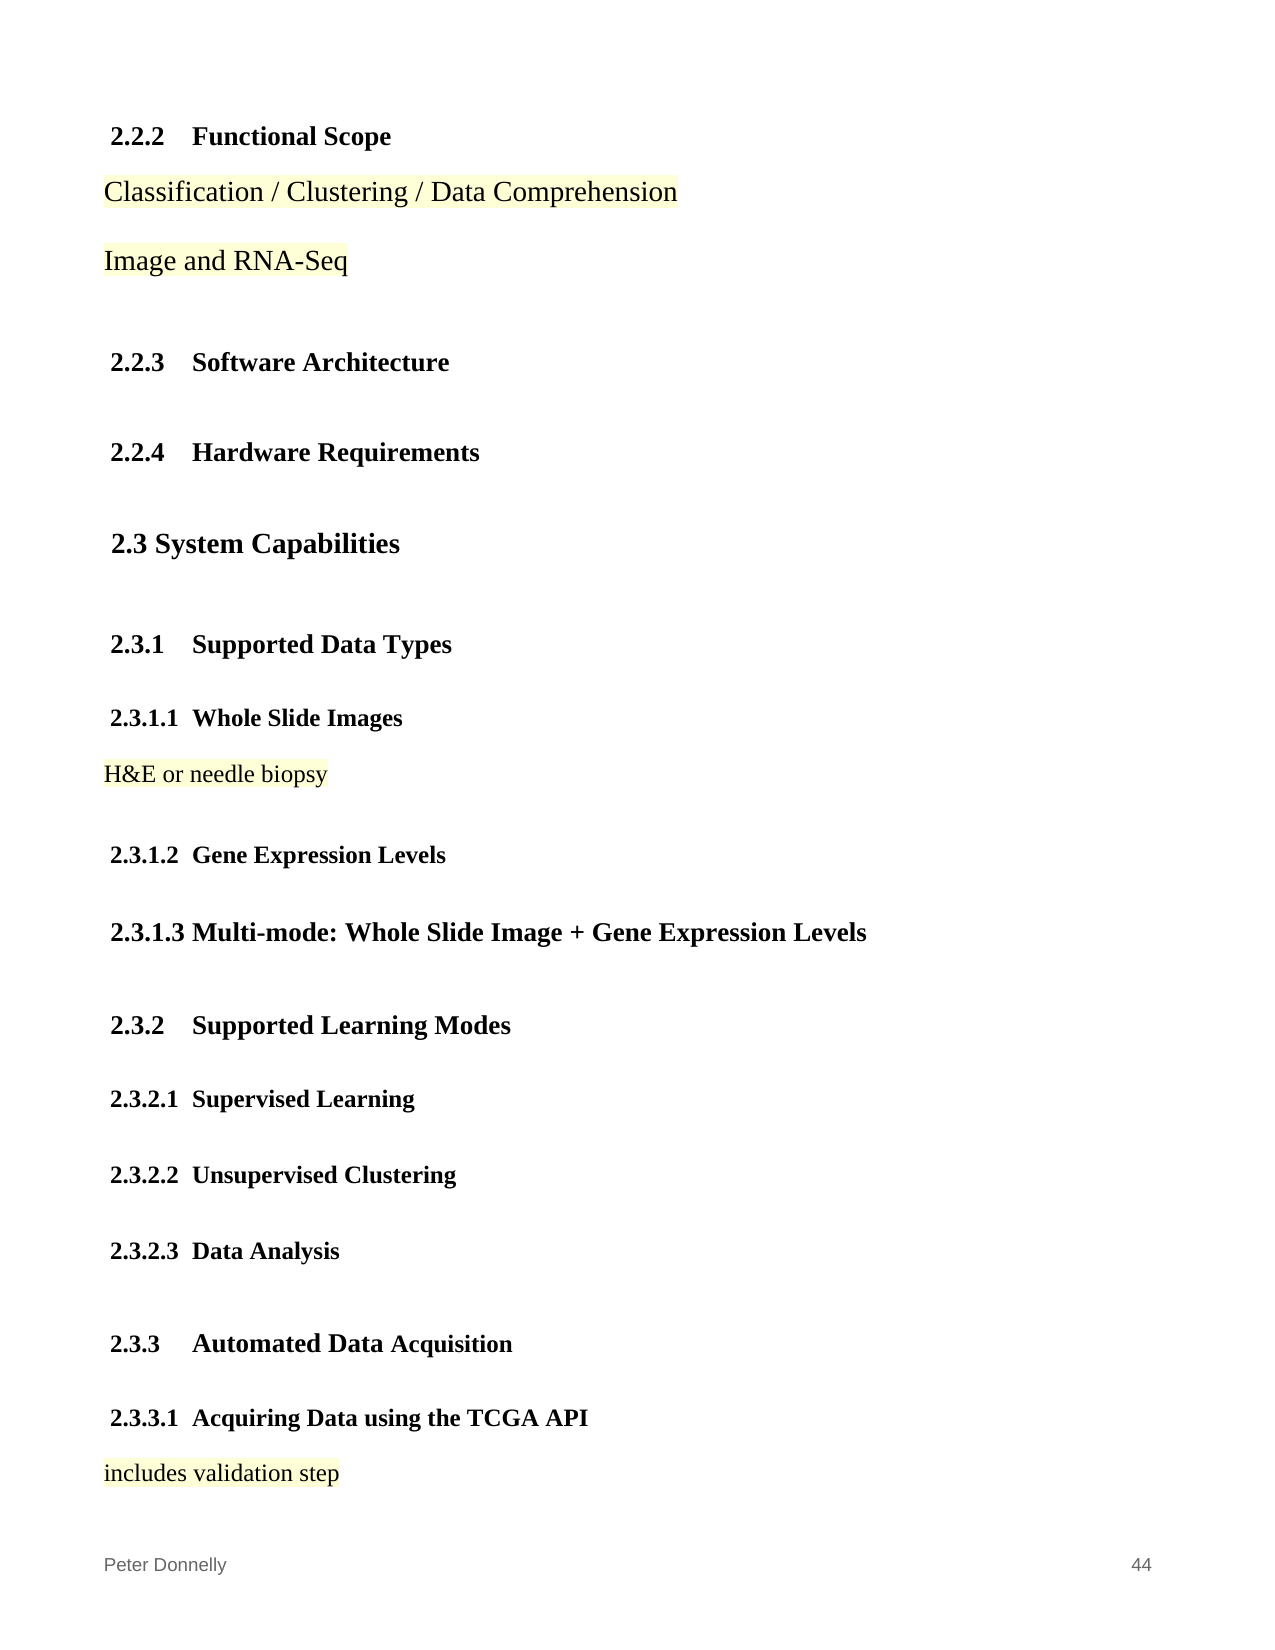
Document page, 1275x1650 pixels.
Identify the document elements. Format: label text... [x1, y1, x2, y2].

subtitle Supervised Learning [103, 1084, 1181, 1113]
subtitle System Capabilities [103, 526, 1181, 560]
subtitle Unsupervised Clustering [103, 1161, 1181, 1189]
subtitle Multi-mode: Whole Slide Image + Gene Expression Levels [103, 916, 1181, 947]
subtitle Acquiring Data using the TCGA API [103, 1403, 1181, 1431]
subtitle Supported Learning Modes [103, 1009, 1181, 1040]
text Image and RNA-Seq [103, 243, 1181, 276]
subtitle Hardware Requirements [103, 436, 1181, 467]
subtitle Data Analysis [103, 1236, 1181, 1265]
subtitle Gene Expression Levels [103, 840, 1181, 869]
subtitle Functional Scope [103, 120, 1181, 151]
subtitle Whole Slide Images [103, 703, 1181, 732]
text includes validation step [103, 1458, 1181, 1487]
text Classification / Clustering / Data Comprehension [103, 174, 1181, 208]
subtitle Software Architecture [103, 346, 1181, 377]
subtitle Supported Data Types [103, 628, 1181, 659]
text H&E or needle biopsy [103, 759, 1181, 787]
subtitle Automated Data Acquisition [103, 1327, 1181, 1358]
